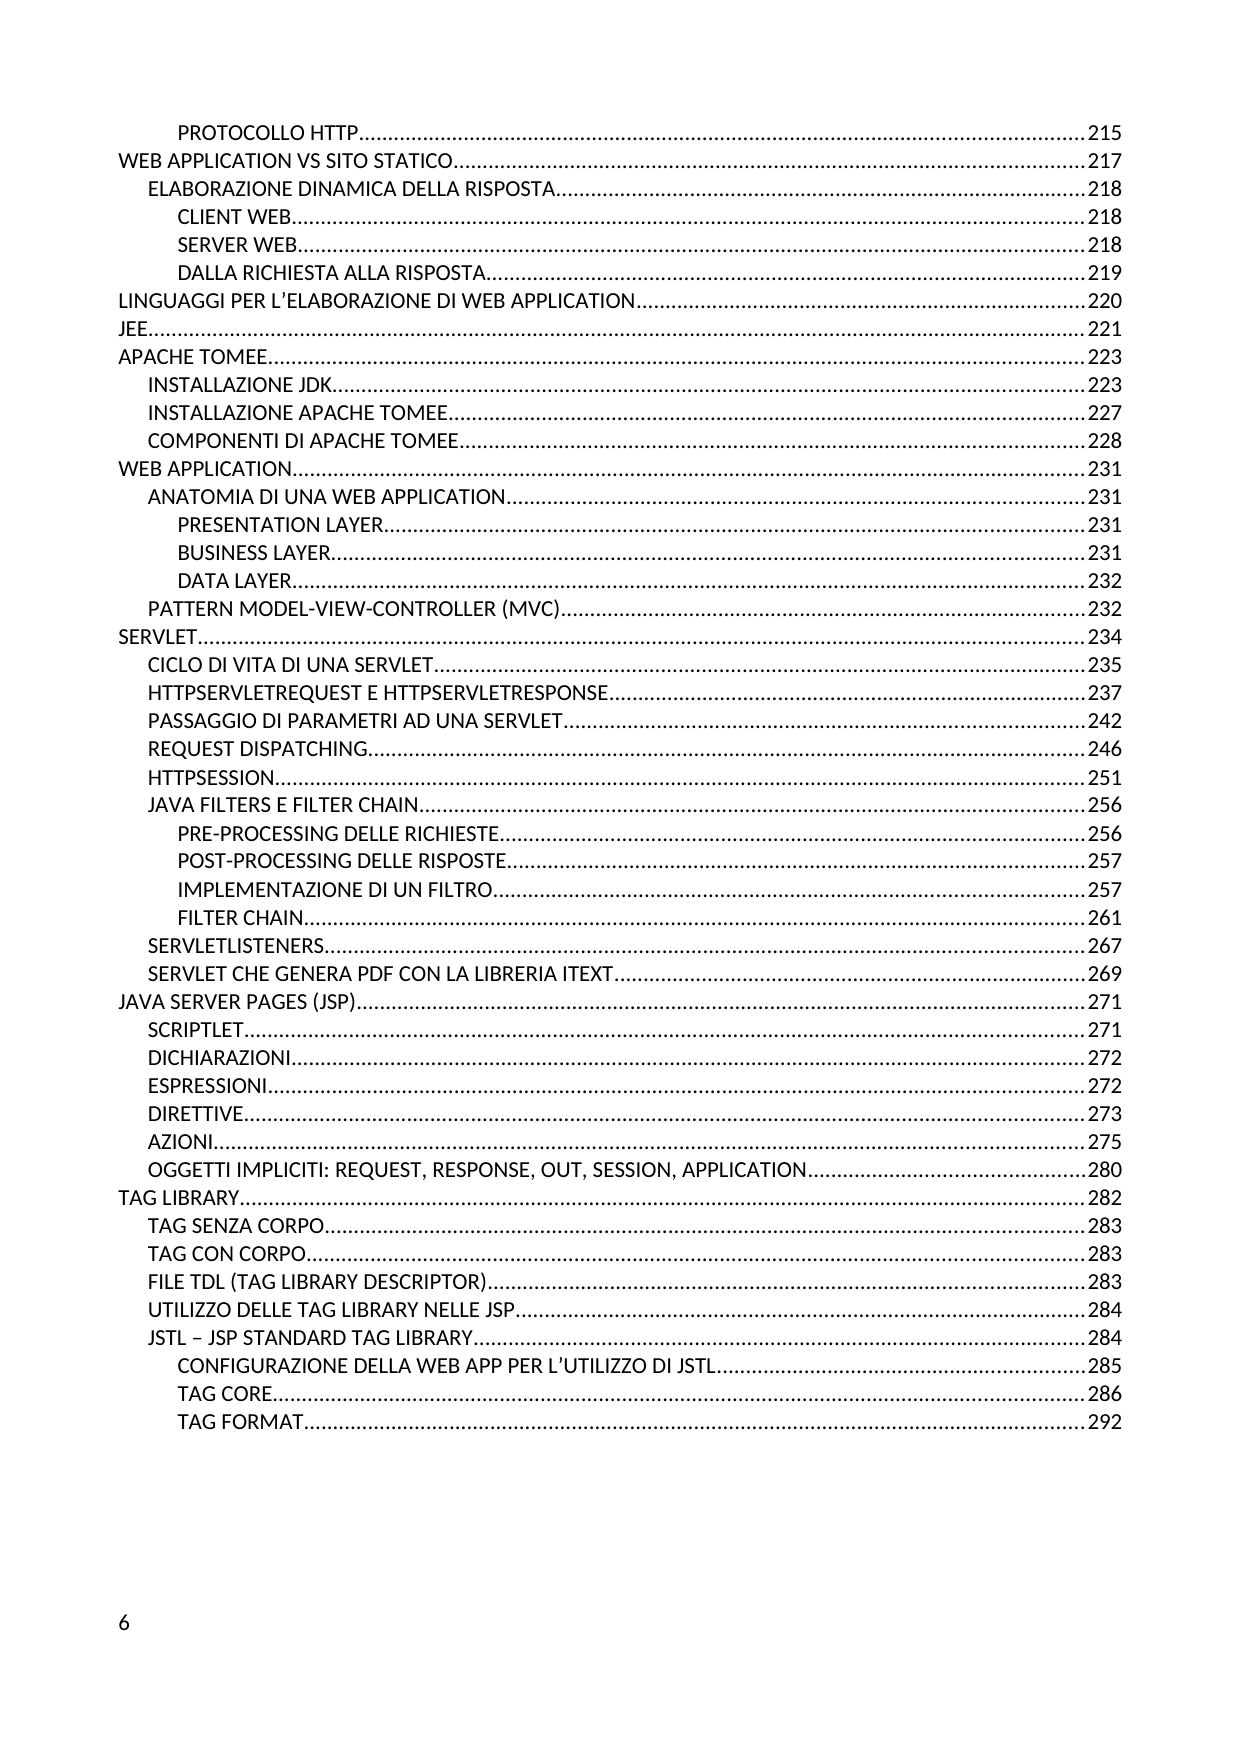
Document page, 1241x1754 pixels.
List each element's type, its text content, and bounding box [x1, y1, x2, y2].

text PASSAGGIO DI PARAMETRI AD UNA SERVLET 242 [148, 707, 1122, 734]
text TAG CON CORPO 283 [148, 1239, 1122, 1267]
text JAVA FILTERS E FILTER CHAIN 256 [148, 791, 1122, 819]
text INSTALLAZIONE APACHE TOMEE 227 [148, 398, 1122, 426]
text DALLA RICHIESTA ALLA RISPOSTA 219 [177, 258, 1122, 286]
text PATTERN MODEL-VIEW-CONTROLLER (MVC) 232 [148, 594, 1122, 622]
text IMPLEMENTAZIONE DI UN FILTRO 257 [177, 875, 1122, 903]
text DIRETTIVE 273 [148, 1099, 1122, 1127]
text WEB APPLICATION VS SITO STATICO 217 [118, 146, 1122, 174]
text AZIONI 275 [148, 1127, 1122, 1155]
text ESPRESSIONI 272 [148, 1071, 1122, 1099]
text SERVLET 234 [118, 622, 1122, 651]
text FILE TDL (TAG LIBRARY DESCRIPTOR) 283 [148, 1267, 1122, 1295]
text PRE-PROCESSING DELLE RICHIESTE 256 [177, 819, 1122, 847]
text TAG FORMAT 292 [177, 1407, 1122, 1435]
text PROTOCOLLO HTTP 215 [177, 118, 1122, 146]
text SCRIPTLET 271 [148, 1015, 1122, 1043]
text JSTL – JSP STANDARD TAG LIBRARY 284 [148, 1323, 1122, 1351]
text HTTPSESSION 251 [148, 763, 1122, 791]
text SERVLET CHE GENERA PDF CON LA LIBRERIA ITEXT 269 [148, 959, 1122, 987]
text DICHIARAZIONI 272 [148, 1043, 1122, 1071]
text OGGETTI IMPLICITI: REQUEST, RESPONSE, OUT, SESSION, APPLICATION 280 [148, 1155, 1122, 1183]
text SERVER WEB 218 [177, 230, 1122, 258]
text SERVLETLISTENERS 267 [148, 931, 1122, 959]
text UTILIZZO DELLE TAG LIBRARY NELLE JSP 284 [148, 1295, 1122, 1323]
text BUSINESS LAYER 231 [177, 538, 1122, 566]
text HTTPSERVLETREQUEST E HTTPSERVLETRESPONSE 237 [148, 678, 1122, 707]
text CLIENT WEB 218 [177, 202, 1122, 230]
text TAG SENZA CORPO 283 [148, 1211, 1122, 1239]
text CONFIGURAZIONE DELLA WEB APP PER L’UTILIZZO DI JSTL 285 [177, 1351, 1122, 1379]
text TAG CORE 286 [177, 1379, 1122, 1407]
text LINGUAGGI PER L’ELABORAZIONE DI WEB APPLICATION 220 [118, 286, 1122, 314]
text APACHE TOMEE 223 [118, 342, 1122, 370]
text PRESENTATION LAYER 231 [177, 510, 1122, 538]
text ELABORAZIONE DINAMICA DELLA RISPOSTA 218 [148, 174, 1122, 202]
text CICLO DI VITA DI UNA SERVLET 235 [148, 651, 1122, 678]
text JEE 221 [118, 314, 1122, 342]
text POST-PROCESSING DELLE RISPOSTE 257 [177, 847, 1122, 875]
text DATA LAYER 232 [177, 566, 1122, 594]
text JAVA SERVER PAGES (JSP) 271 [118, 987, 1122, 1015]
text REQUEST DISPATCHING 246 [148, 734, 1122, 763]
text FILTER CHAIN 261 [177, 903, 1122, 931]
text WEB APPLICATION 231 [118, 454, 1122, 482]
text TAG LIBRARY 282 [118, 1183, 1122, 1211]
text COMPONENTI DI APACHE TOMEE 228 [148, 426, 1122, 454]
text INSTALLAZIONE JDK 223 [148, 370, 1122, 398]
text ANATOMIA DI UNA WEB APPLICATION 231 [148, 482, 1122, 510]
